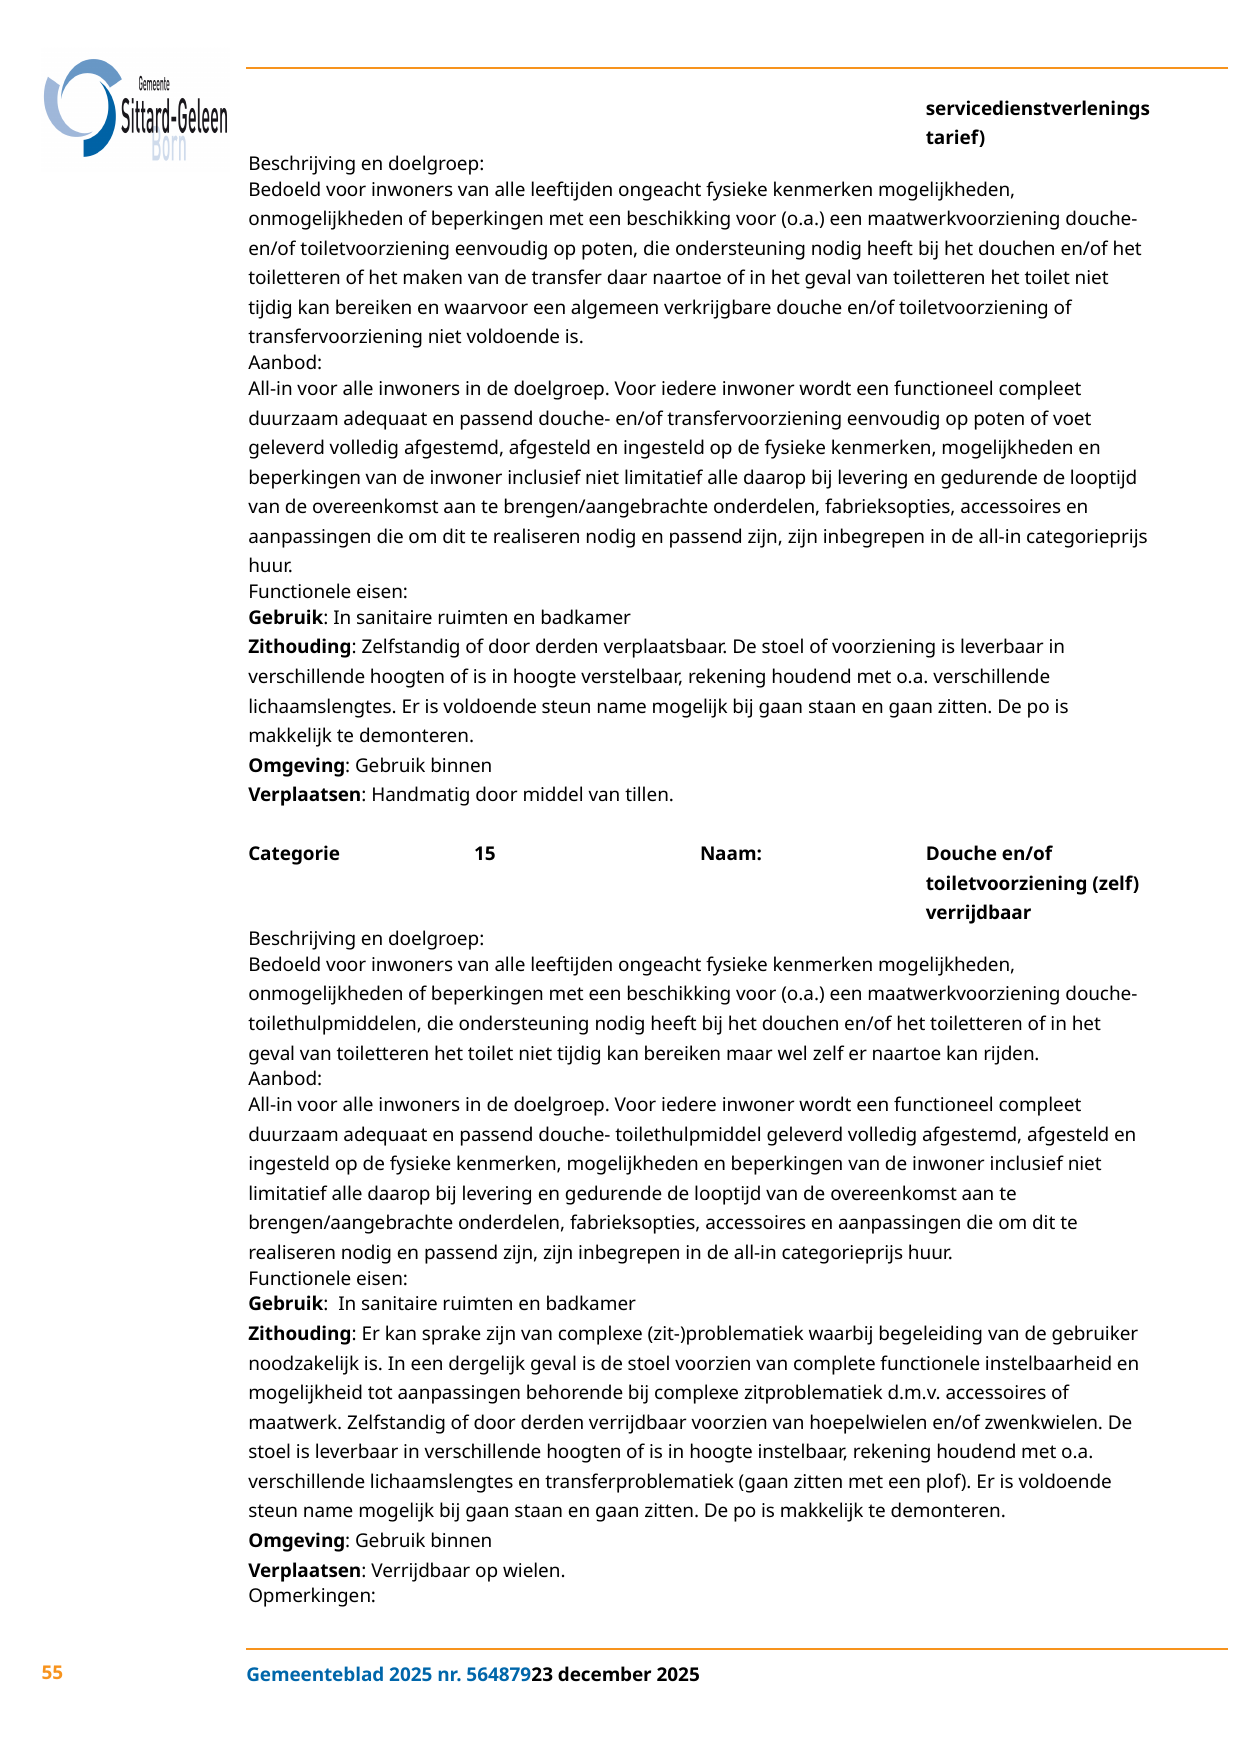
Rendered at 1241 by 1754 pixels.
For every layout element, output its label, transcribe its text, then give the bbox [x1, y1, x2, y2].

table_header [248, 95, 474, 150]
table_cell Aanbod: [248, 350, 1152, 375]
table_header [700, 95, 926, 150]
table_cell Bedoeld voor inwoners van alle leeftijden ongeacht fysieke kenmerken mogelijkheden, onmogelijkheden of beperkingen met een beschikking voor (o.a.) een maatwerkvoorziening douche- toilethulpmiddelen, die ondersteuning nodig heeft bij het douchen en/of het toiletteren of in het geval van toiletteren het toilet niet tijdig kan bereiken maar wel zelf er naartoe kan rijden. [248, 951, 1152, 1065]
table_header [474, 95, 700, 150]
table_header servicedienstverleningstarief) [926, 95, 1152, 150]
table_cell Opmerkingen: [248, 1583, 1152, 1608]
table_cell All-in voor alle inwoners in de doelgroep. Voor iedere inwoner wordt een functioneel compleet duurzaam adequaat en passend douche- en/of transfervoorziening eenvoudig op poten of voet geleverd volledig afgestemd, afgesteld en ingesteld op de fysieke kenmerken, mogelijkheden en beperkingen van de inwoner inclusief niet limitatief alle daarop bij levering en gedurende de looptijd van de overeenkomst aan te brengen/aangebrachte onderdelen, fabrieksopties, accessoires en aanpassingen die om dit te realiseren nodig en passend zijn, zijn inbegrepen in de all-in categorieprijs huur. [248, 375, 1152, 578]
table_cell All-in voor alle inwoners in de doelgroep. Voor iedere inwoner wordt een functioneel compleet duurzaam adequaat en passend douche- toilethulpmiddel geleverd volledig afgestemd, afgesteld en ingesteld op de fysieke kenmerken, mogelijkheden en beperkingen van de inwoner inclusief niet limitatief alle daarop bij levering en gedurende de looptijd van de overeenkomst aan te brengen/aangebrachte onderdelen, fabrieksopties, accessoires en aanpassingen die om dit te realiseren nodig en passend zijn, zijn inbegrepen in de all-in categorieprijs huur. [248, 1091, 1152, 1265]
table_cell Functionele eisen: [248, 1265, 1152, 1291]
table_header Categorie [248, 840, 474, 925]
table_cell Bedoeld voor inwoners van alle leeftijden ongeacht fysieke kenmerken mogelijkheden, onmogelijkheden of beperkingen met een beschikking voor (o.a.) een maatwerkvoorziening douche- en/of toiletvoorziening eenvoudig op poten, die ondersteuning nodig heeft bij het douchen en/of het toiletteren of het maken van de transfer daar naartoe of in het geval van toiletteren het toilet niet tijdig kan bereiken en waarvoor een algemeen verkrijgbare douche en/of toiletvoorziening of transfervoorziening niet voldoende is. [248, 176, 1152, 349]
table_header Naam: [700, 840, 926, 925]
table_cell Gebruik: In sanitaire ruimten en badkamer Zithouding: Zelfstandig of door derden verplaatsbaar. De stoel of voorziening is leverbaar in verschillende hoogten of is in hoogte verstelbaar, rekening houdend met o.a. verschillende lichaamslengtes. Er is voldoende steun name mogelijk bij gaan staan en gaan zitten. De po is makkelijk te demonteren. Omgeving: Gebruik binnen Verplaatsen: Handmatig door middel van tillen. [248, 604, 1152, 807]
table_cell Aanbod: [248, 1065, 1152, 1091]
table_header Douche en/of toiletvoorziening (zelf) verrijdbaar [926, 840, 1152, 925]
table_cell Gebruik: In sanitaire ruimten en badkamer Zithouding: Er kan sprake zijn van complexe (zit-)problematiek waarbij begeleiding van de gebruiker noodzakelijk is. In een dergelijk geval is de stoel voorzien van complete functionele instelbaarheid en mogelijkheid tot aanpassingen behorende bij complexe zitproblematiek d.m.v. accessoires of maatwerk. Zelfstandig of door derden verrijdbaar voorzien van hoepelwielen en/of zwenkwielen. De stoel is leverbaar in verschillende hoogten of is in hoogte instelbaar, rekening houdend met o.a. verschillende lichaamslengtes en transferproblematiek (gaan zitten met een plof). Er is voldoende steun name mogelijk bij gaan staan en gaan zitten. De po is makkelijk te demonteren. Omgeving: Gebruik binnen Verplaatsen: Verrijdbaar op wielen. [248, 1291, 1152, 1582]
picture [41, 47, 231, 172]
table_cell Beschrijving en doelgroep: [248, 925, 1152, 951]
table_cell Beschrijving en doelgroep: [248, 150, 1152, 176]
table_cell Functionele eisen: [248, 579, 1152, 604]
table_header 15 [474, 840, 700, 925]
